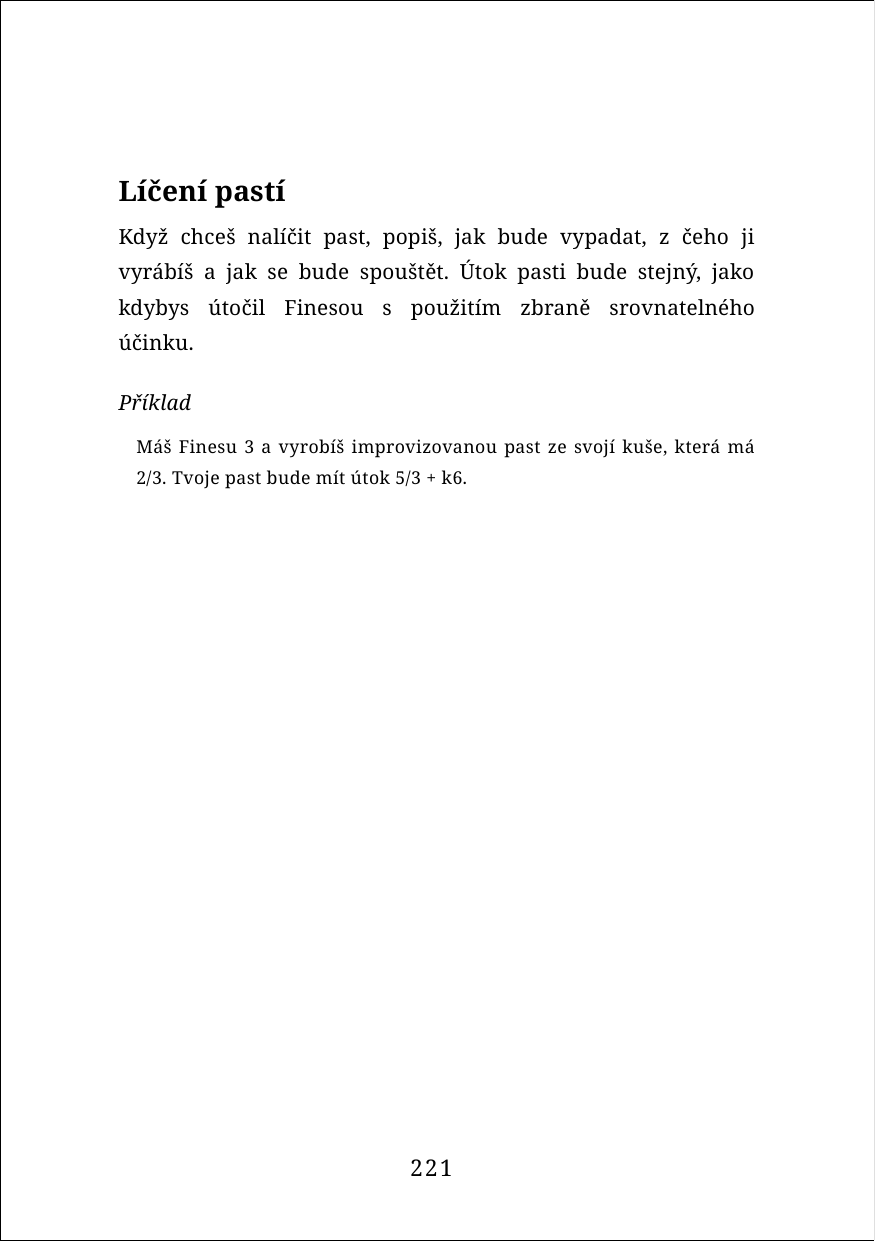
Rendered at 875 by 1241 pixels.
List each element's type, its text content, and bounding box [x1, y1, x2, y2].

text Máš Finesu 3 a vyrobíš improvizovanou past ze svojí kuše, která má 2/3. Tvoje past bude mít útok 5/3 + k6. [136, 435, 756, 489]
text Když chceš nalíčit past, popiš, jak bude vypadat, z čeho ji vyrábíš a jak se bude spouštět. Útok pasti bude stejný, jako kdybys útočil Finesou s použitím zbraně srovnatelného účinku. [118, 222, 756, 357]
text Příklad [118, 388, 756, 416]
subtitle Líčení pastí [118, 172, 756, 210]
